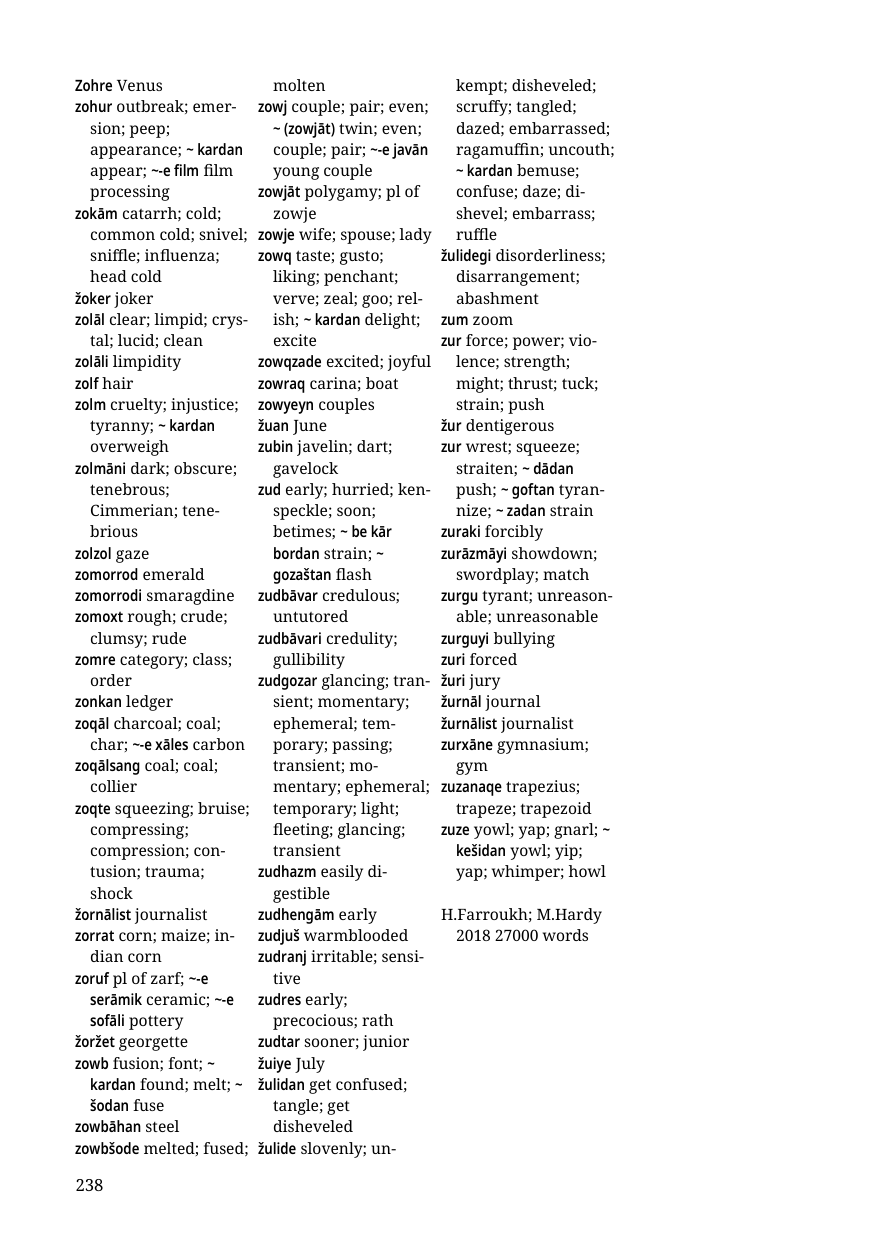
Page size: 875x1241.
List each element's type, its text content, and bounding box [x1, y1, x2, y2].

text zud early; hurried; ken­speckle; soon; betimes; ~ be kār bordan strain; ~ gozaštan flash [258, 479, 433, 585]
text žoker joker [75, 287, 250, 309]
text zolm cruelty; injustice; tyranny; ~ kardan over­weigh [75, 394, 250, 457]
text zowbšode melted; fused; [75, 1137, 250, 1159]
text zolāl clear; limpid; crys­tal; lucid; clean [75, 309, 250, 351]
text zudjuš warmblooded [258, 925, 433, 946]
text žulidegi disorderliness; dis­arrangement; abash­ment [441, 245, 616, 309]
text zowyeyn couples [258, 394, 433, 415]
text žur dentigerous [441, 415, 616, 436]
text zum zoom [441, 309, 616, 330]
text zowjāt polygamy; pl of zowje [258, 181, 433, 224]
text zudtar sooner; junior [258, 1031, 433, 1052]
text zurguyi bullying [441, 627, 616, 649]
text zoqālsang coal; coal; collier [75, 755, 250, 797]
text zur force; power; vio­lence; strength; might; thrust; tuck; strain; push [441, 330, 616, 415]
text žuiye July [258, 1052, 433, 1074]
text zowj couple; pair; even; ~ (zowjāt) twin; even; cou­ple; pair; ~-e javān young couple [258, 96, 433, 181]
text zudres early; precocious; rath [258, 989, 433, 1031]
text zowraq carina; boat [258, 372, 433, 394]
text zuri forced [441, 649, 616, 670]
text zowq taste; gusto; liking; pen­chant; verve; zeal; goo; rel­ish; ~ kardan de­light; excite [258, 245, 433, 351]
text zuzanaqe trapezius; trapeze; trapezoid [441, 776, 616, 819]
text zowb fusion; font; ~ kardan found; melt; ~ šodan fuse [75, 1052, 250, 1116]
text zonkan ledger [75, 691, 250, 712]
text Zohre Venus [75, 75, 250, 96]
text zorrat corn; maize; in­dian corn [75, 925, 250, 967]
text zomre category; class; order [75, 649, 250, 691]
text kempt; di­sheveled; scruffy; tan­gled; dazed; embarrassed; raga­muffin; uncouth; ~ kardan be­muse; confuse; daze; di­shevel; embarrass; ruffle [441, 75, 616, 245]
text zudranj irritable; sensi­tive [258, 946, 433, 989]
text zolf hair [75, 372, 250, 394]
text zudhengām early [258, 904, 433, 925]
text zuraki forcibly [441, 521, 616, 542]
text žulidan get confused; tan­gle; get disheveled [258, 1074, 433, 1137]
text zowje wife; spouse; lady [258, 224, 433, 245]
text žornālist journalist [75, 904, 250, 925]
text zolzol gaze [75, 542, 250, 564]
text zudgozar glancing; tran­sient; momentary; ephemeral; tem­porary; passing; transient; mo­mentary; ephemeral; tem­porary; light; fleeting; glanc­ing; transient [258, 670, 433, 861]
text zudhazm easily di­gestible [258, 861, 433, 904]
text zolmāni dark; obscure; tene­brous; Cimmerian; tene­brious [75, 457, 250, 542]
text žuri jury [441, 670, 616, 691]
text zurāzmāyi showdown; sword­play; match [441, 542, 616, 585]
text žulide slovenly; un­ [258, 1137, 433, 1159]
text zowqzade excited; joyful [258, 351, 433, 372]
text H.Farroukh; M.Hardy 2018 27000 words [441, 904, 616, 946]
text zoqāl charcoal; coal; char; ~-e xāles carbon [75, 712, 250, 755]
text žurnālist journalist [441, 712, 616, 734]
text zudbāvari credulity; gulli­bility [258, 627, 433, 670]
text zomoxt rough; crude; clumsy; rude [75, 606, 250, 649]
text molten [258, 75, 433, 96]
text zurgu tyrant; unreason­able; un­reasonable [441, 585, 616, 627]
text zolāli limpidity [75, 351, 250, 372]
text zohur outbreak; emer­sion; peep; appearance; ~ kardan appear; ~-e film film process­ing [75, 96, 250, 202]
text zubin javelin; dart; gave­lock [258, 436, 433, 479]
text zowbāhan steel [75, 1116, 250, 1137]
text zur wrest; squeeze; straiten; ~ dādan push; ~ goftan tyran­nize; ~ zadan strain [441, 436, 616, 521]
text zuze yowl; yap; gnarl; ~ kešidan yowl; yip; yap; whimper; howl [441, 819, 616, 882]
text zokām catarrh; cold; com­mon cold; snivel; sniffle; in­fluenza; head cold [75, 202, 250, 287]
text zomorrod emerald [75, 564, 250, 585]
text žuan June [258, 415, 433, 436]
text zurxāne gymnasium; gym [441, 734, 616, 776]
text žurnāl journal [441, 691, 616, 712]
text zudbāvar credulous; untut­ored [258, 585, 433, 627]
text žoržet georgette [75, 1031, 250, 1052]
text zomorrodi smaragdine [75, 585, 250, 606]
text zoqte squeezing; bruise; com­pressing; compres­sion; con­tusion; trauma; shock [75, 797, 250, 904]
text zoruf pl of zarf; ~-e serāmik ceramic; ~-e sofāli pot­tery [75, 967, 250, 1031]
